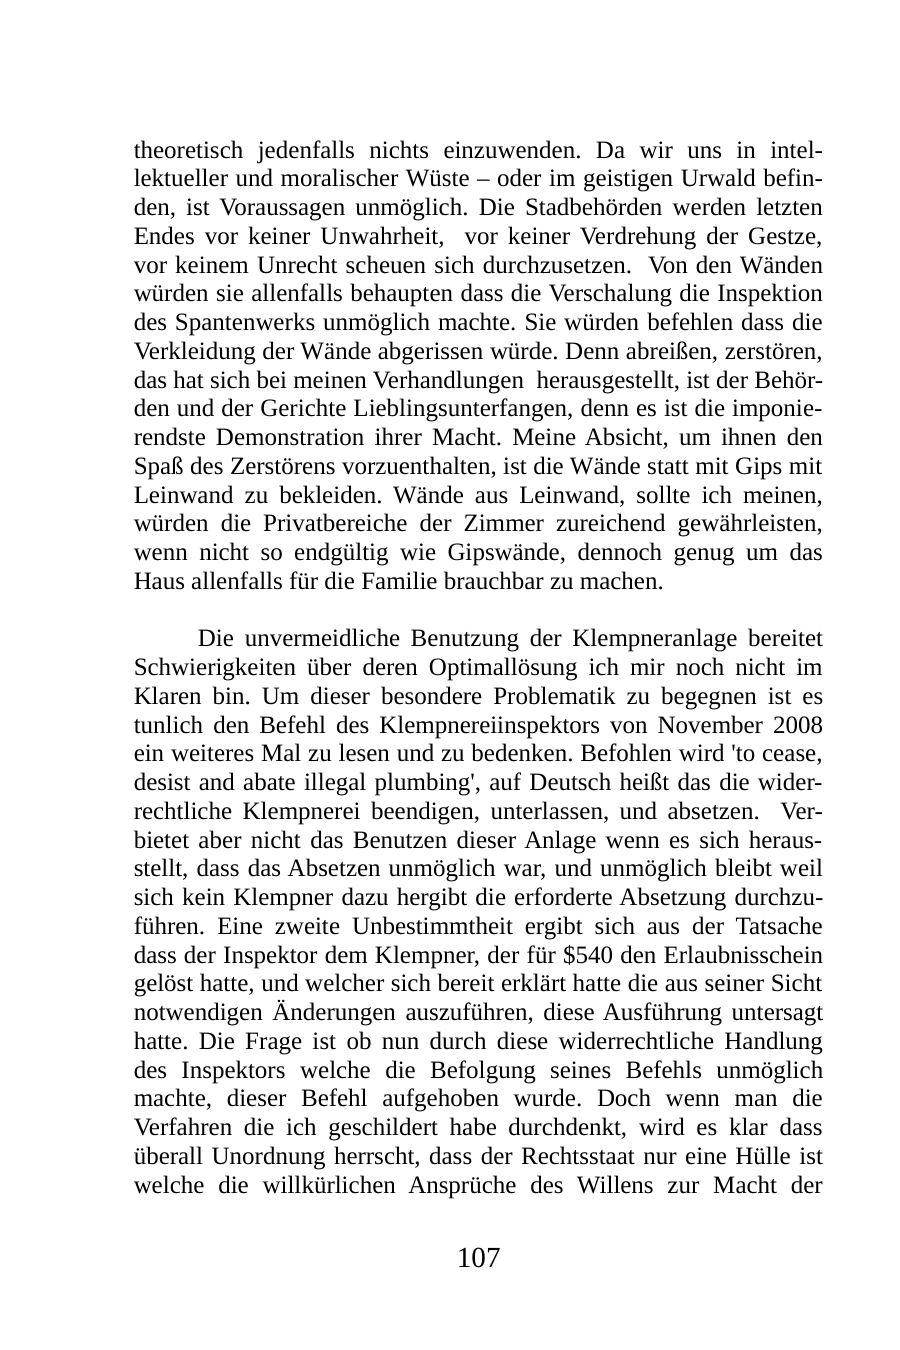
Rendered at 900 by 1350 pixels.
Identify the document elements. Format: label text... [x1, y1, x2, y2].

text Die unvermeidliche Benutzung der Klempneranlage bereitet Schwierigkeiten über deren Optimallösung ich mir noch nicht im Klaren bin. Um dieser besondere Problematik zu begegnen ist es tunlich den Befehl des Klempnereiinspektors von November 2008 ein weiteres Mal zu lesen und zu bedenken. Befohlen wird 'to cease, desist and abate illegal plumbing', auf Deutsch heißt das die wider-rechtliche Klempnerei beendigen, unterlassen, und absetzen. Ver-bietet aber nicht das Benutzen dieser Anlage wenn es sich heraus-stellt, dass das Absetzen unmöglich war, und unmöglich bleibt weil sich kein Klempner dazu hergibt die erforderte Absetzung durchzu-führen. Eine zweite Unbestimmtheit ergibt sich aus der Tatsache dass der Inspektor dem Klempner, der für $540 den Erlaubnisschein gelöst hatte, und welcher sich bereit erklärt hatte die aus seiner Sicht notwendigen Änderungen auszuführen, diese Ausführung untersagt hatte. Die Frage ist ob nun durch diese widerrechtliche Handlung des Inspektors welche die Befolgung seines Befehls unmöglich machte, dieser Befehl aufgehoben wurde. Doch wenn man die Verfahren die ich geschildert habe durchdenkt, wird es klar dass überall Unordnung herrscht, dass der Rechtsstaat nur eine Hülle ist welche die willkürlichen Ansprüche des Willens zur Macht der [133, 623, 823, 1198]
text theoretisch jedenfalls nichts einzuwenden. Da wir uns in intel-lektueller und moralischer Wüste – oder im geistigen Urwald befin-den, ist Voraussagen unmöglich. Die Stadbehörden werden letzten Endes vor keiner Unwahrheit, vor keiner Verdrehung der Gestze, vor keinem Unrecht scheuen sich durchzusetzen. Von den Wänden würden sie allenfalls behaupten dass die Verschalung die Inspektion des Spantenwerks unmöglich machte. Sie würden befehlen dass die Verkleidung der Wände abgerissen würde. Denn abreißen, zerstören, das hat sich bei meinen Verhandlungen herausgestellt, ist der Behör-den und der Gerichte Lieblingsunterfangen, denn es ist die imponie-rendste Demonstration ihrer Macht. Meine Absicht, um ihnen den Spaß des Zerstörens vorzuenthalten, ist die Wände statt mit Gips mit Leinwand zu bekleiden. Wände aus Leinwand, sollte ich meinen, würden die Privatbereiche der Zimmer zureichend gewährleisten, wenn nicht so endgültig wie Gipswände, dennoch genug um das Haus allenfalls für die Familie brauchbar zu machen. [133, 135, 823, 595]
